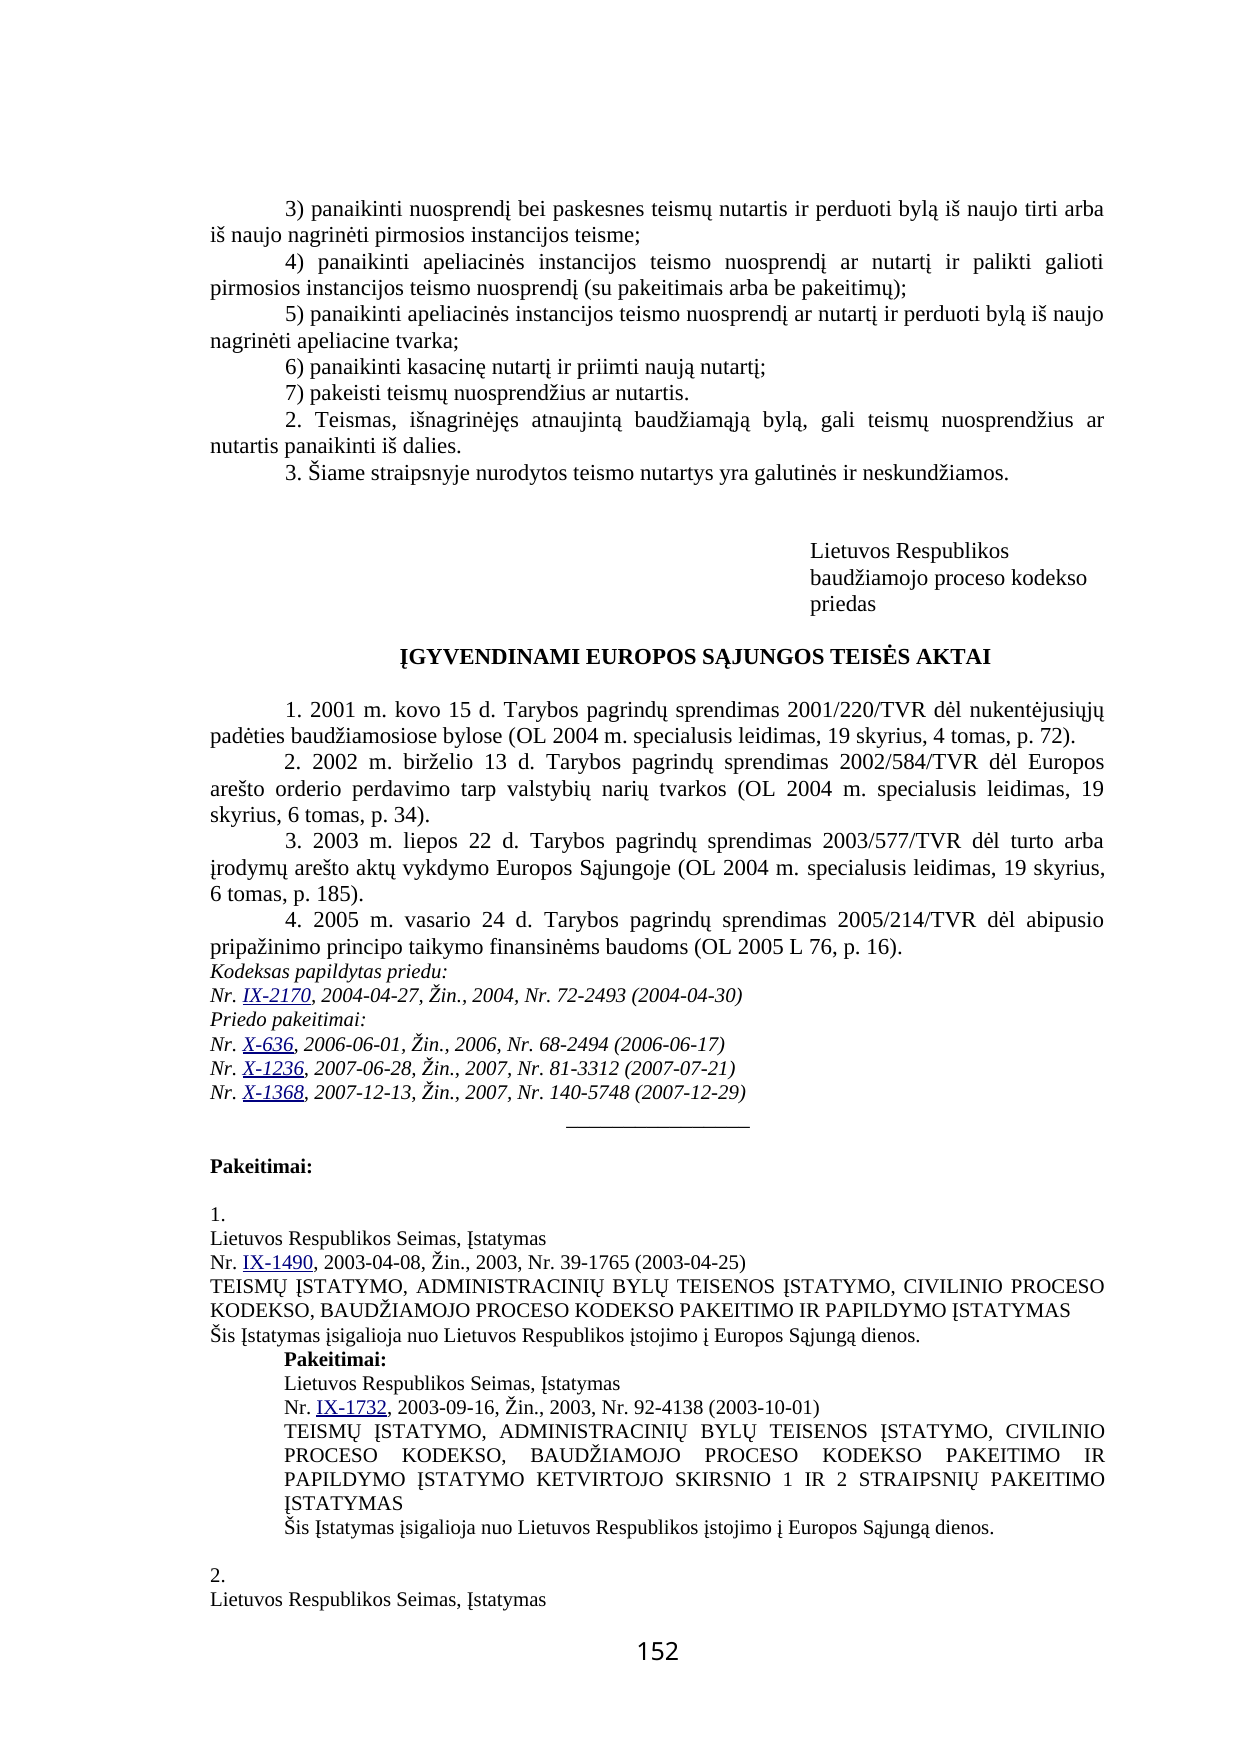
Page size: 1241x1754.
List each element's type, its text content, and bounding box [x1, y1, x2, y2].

text ĮGYVENDINAMI EUROPOS SĄJUNGOS TEISĖS AKTAI [210, 643, 1106, 669]
text Šis Įstatymas įsigalioja nuo Lietuvos Respublikos įstojimo į Europos Sąjungą dienos. [210, 1515, 1106, 1539]
text Priedo pakeitimai: [210, 1007, 1106, 1031]
text Nr. X-1236, 2007-06-28, Žin., 2007, Nr. 81-3312 (2007-07-21) [210, 1056, 1106, 1079]
text Lietuvos Respublikos Seimas, Įstatymas [210, 1226, 1106, 1250]
text Kodeksas papildytas priedu: [210, 959, 1106, 983]
text Šis Įstatymas įsigalioja nuo Lietuvos Respublikos įstojimo į Europos Sąjungą dienos. [210, 1322, 1106, 1347]
text 5) panaikinti apeliacinės instancijos teismo nuosprendį ar nutartį ir perduoti bylą iš naujo nagrinėti apeliacine tvarka; [210, 300, 1106, 353]
text Pakeitimai: [210, 1154, 1106, 1178]
text Nr. IX-1732, 2003-09-16, Žin., 2003, Nr. 92-4138 (2003-10-01) [210, 1395, 1106, 1419]
text 3. 2003 m. liepos 22 d. Tarybos pagrindų sprendimas 2003/577/TVR dėl turto arba įrodymų arešto aktų vykdymo Europos Sąjungoje (OL 2004 m. specialusis leidimas, 19 skyrius, 6 tomas, p. 185). [210, 827, 1106, 907]
text TEISMŲ ĮSTATYMO, ADMINISTRACINIŲ BYLŲ TEISENOS ĮSTATYMO, CIVILINIO PROCESO KODEKSO, BAUDŽIAMOJO PROCESO KODEKSO PAKEITIMO IR PAPILDYMO ĮSTATYMAS [210, 1274, 1106, 1322]
text Nr. IX-2170, 2004-04-27, Žin., 2004, Nr. 72-2493 (2004-04-30) [210, 983, 1106, 1007]
text 1. 2001 m. kovo 15 d. Tarybos pagrindų sprendimas 2001/220/TVR dėl nukentėjusiųjų padėties baudžiamosiose bylose (OL 2004 m. specialusis leidimas, 19 skyrius, 4 tomas, p. 72). [210, 696, 1106, 748]
text Lietuvos Respublikos [810, 538, 1106, 564]
text 2. 2002 m. birželio 13 d. Tarybos pagrindų sprendimas 2002/584/TVR dėl Europos arešto orderio perdavimo tarp valstybių narių tvarkos (OL 2004 m. specialusis leidimas, 19 skyrius, 6 tomas, p. 34). [210, 748, 1106, 827]
text 1. [210, 1202, 1106, 1226]
text Pakeitimai: [210, 1347, 1106, 1371]
text Lietuvos Respublikos Seimas, Įstatymas [210, 1371, 1106, 1395]
text 7) pakeisti teismų nuosprendžius ar nutartis. [210, 379, 1106, 406]
text 3) panaikinti nuosprendį bei paskesnes teismų nutartis ir perduoti bylą iš naujo tirti arba iš naujo nagrinėti pirmosios instancijos teisme; [210, 195, 1106, 248]
text 4. 2005 m. vasario 24 d. Tarybos pagrindų sprendimas 2005/214/TVR dėl abipusio pripažinimo principo taikymo finansinėms baudoms (OL 2005 L 76, p. 16). [210, 907, 1106, 959]
text 6) panaikinti kasacinę nutartį ir priimti naują nutartį; [210, 353, 1106, 379]
text 4) panaikinti apeliacinės instancijos teismo nuosprendį ar nutartį ir palikti galioti pirmosios instancijos teismo nuosprendį (su pakeitimais arba be pakeitimų); [210, 248, 1106, 300]
text Lietuvos Respublikos Seimas, Įstatymas [210, 1587, 1106, 1611]
text Nr. X-1368, 2007-12-13, Žin., 2007, Nr. 140-5748 (2007-12-29) [210, 1079, 1106, 1104]
text Nr. IX-1490, 2003-04-08, Žin., 2003, Nr. 39-1765 (2003-04-25) [210, 1250, 1106, 1274]
text 2. [210, 1563, 1106, 1587]
text priedas [810, 590, 1106, 617]
text ________________ [210, 1104, 1106, 1130]
text 2. Teismas, išnagrinėjęs atnaujintą baudžiamąją bylą, gali teismų nuosprendžius ar nutartis panaikinti iš dalies. [210, 406, 1106, 458]
text TEISMŲ ĮSTATYMO, ADMINISTRACINIŲ BYLŲ TEISENOS ĮSTATYMO, CIVILINIO PROCESO KODEKSO, BAUDŽIAMOJO PROCESO KODEKSO PAKEITIMO IR PAPILDYMO ĮSTATYMO KETVIRTOJO SKIRSNIO 1 IR 2 STRAIPSNIŲ PAKEITIMO ĮSTATYMAS [284, 1419, 1106, 1515]
text baudžiamojo proceso kodekso [810, 564, 1106, 590]
text Nr. X-636, 2006-06-01, Žin., 2006, Nr. 68-2494 (2006-06-17) [210, 1031, 1106, 1056]
text 3. Šiame straipsnyje nurodytos teismo nutartys yra galutinės ir neskundžiamos. [210, 458, 1106, 485]
